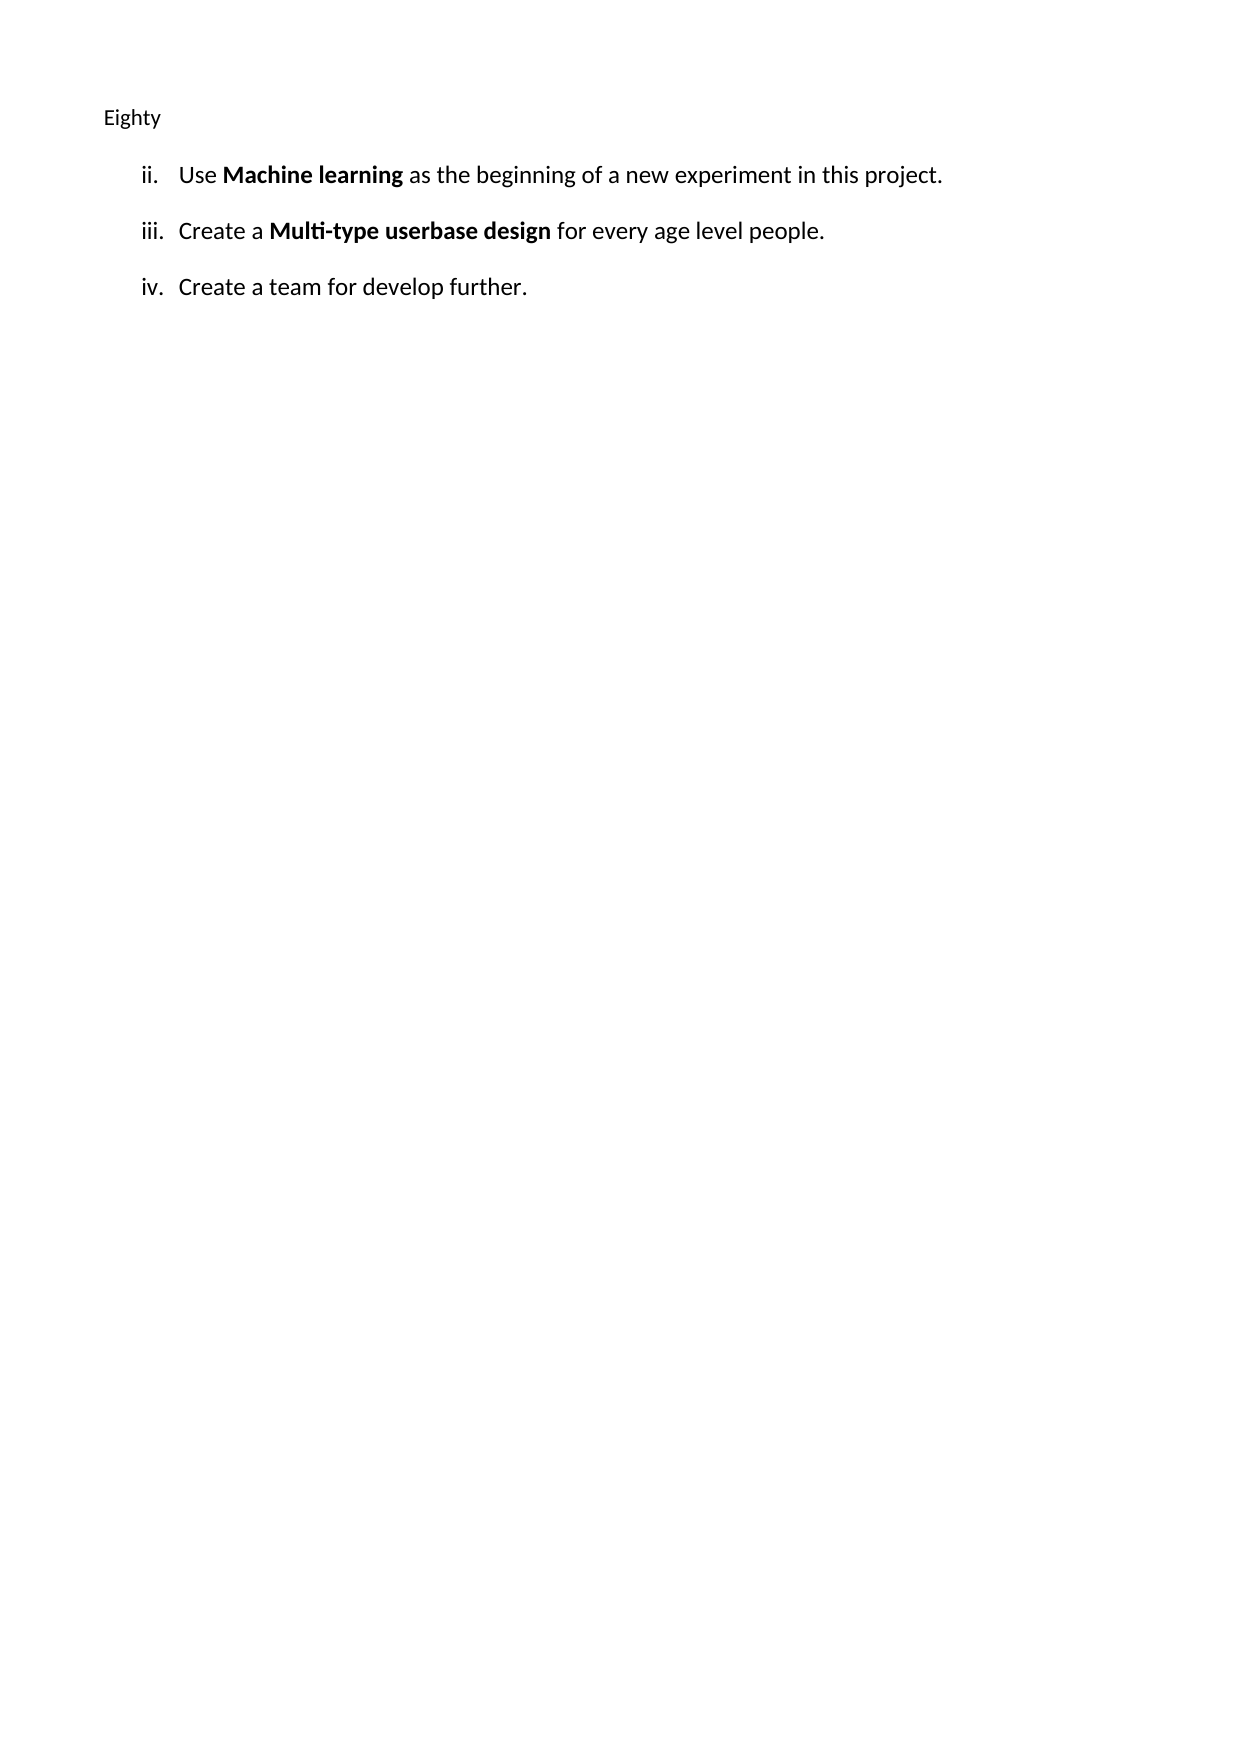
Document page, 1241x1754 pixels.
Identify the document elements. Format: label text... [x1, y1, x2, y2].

list Create a team for develop further. [141, 271, 1090, 301]
list Use Machine learning as the beginning of a new experiment in this project. [141, 159, 1090, 189]
list Create a Multi-type userbase design for every age level people. [141, 215, 1090, 245]
